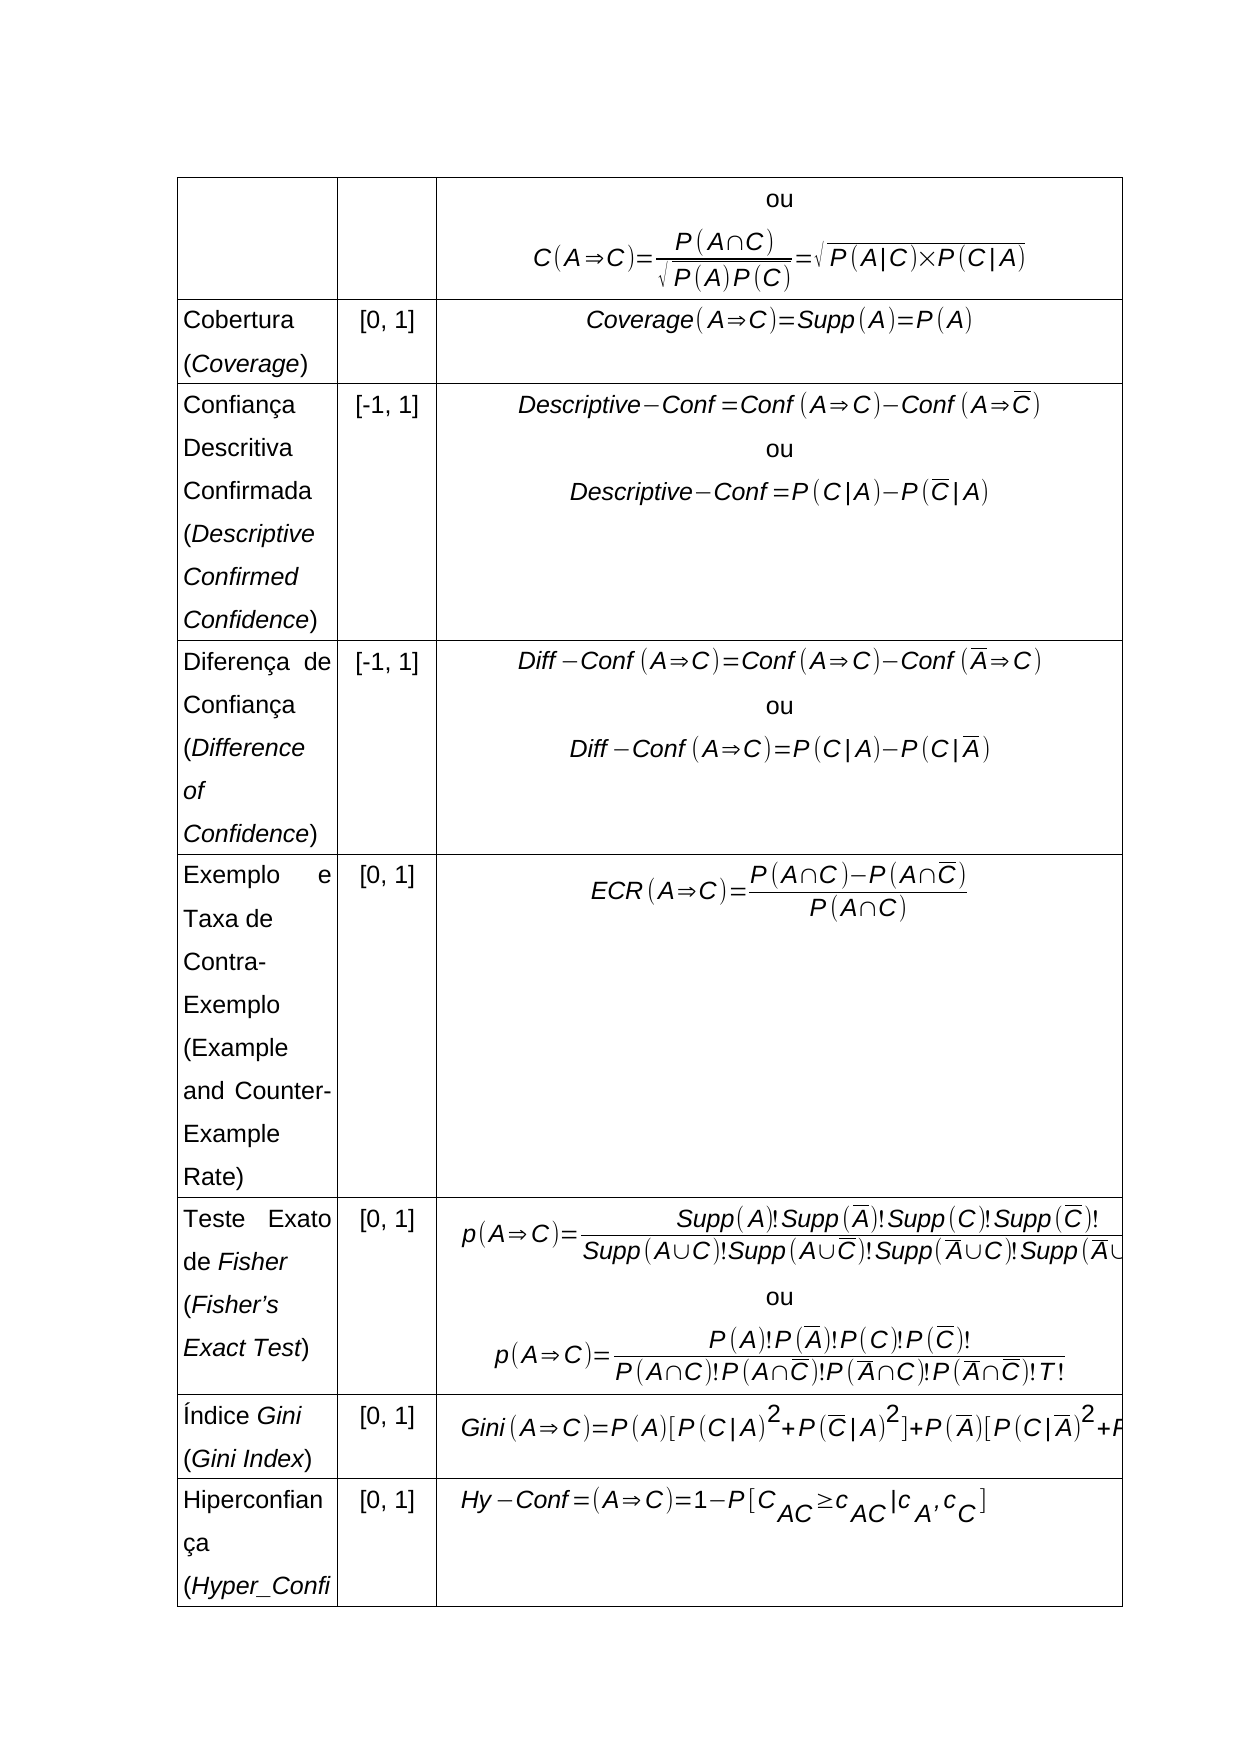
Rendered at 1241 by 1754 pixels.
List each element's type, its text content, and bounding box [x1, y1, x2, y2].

table_cell [437, 300, 1122, 383]
table_cell Cobertura (Coverage) [178, 300, 337, 383]
table_cell [338, 178, 436, 299]
table_cell [-1, 1] [338, 641, 436, 854]
table_cell Confiança Descritiva Confirmada (Descriptive Confirmed Confidence) [178, 384, 337, 640]
table_cell ou [437, 178, 1122, 299]
table_cell [-1, 1] [338, 384, 436, 640]
table_cell [437, 1479, 1122, 1606]
table_cell [0, 1] [338, 1198, 436, 1394]
table_cell Exemplo e Taxa de Contra-Exemplo (Example and Counter-Example Rate) [178, 855, 337, 1197]
table_cell [0, 1] [338, 855, 436, 1197]
table_cell ou [437, 384, 1122, 640]
table_cell [0, 1] [338, 300, 436, 383]
table_cell [0, 1] [338, 1395, 436, 1478]
table_cell [437, 1395, 1122, 1478]
table_cell [0, 1] [338, 1479, 436, 1606]
table_cell Hiperconfiança (Hyper_Confi [178, 1479, 337, 1606]
table_cell ou [437, 1198, 1122, 1394]
table_cell Índice Gini (Gini Index) [178, 1395, 337, 1478]
table_cell [437, 855, 1122, 1197]
table_cell Diferença de Confiança (Difference of Confidence) [178, 641, 337, 854]
table_cell [178, 178, 337, 299]
table_cell ou [437, 641, 1122, 854]
table_cell Teste Exato de Fisher (Fisher’s Exact Test) [178, 1198, 337, 1394]
